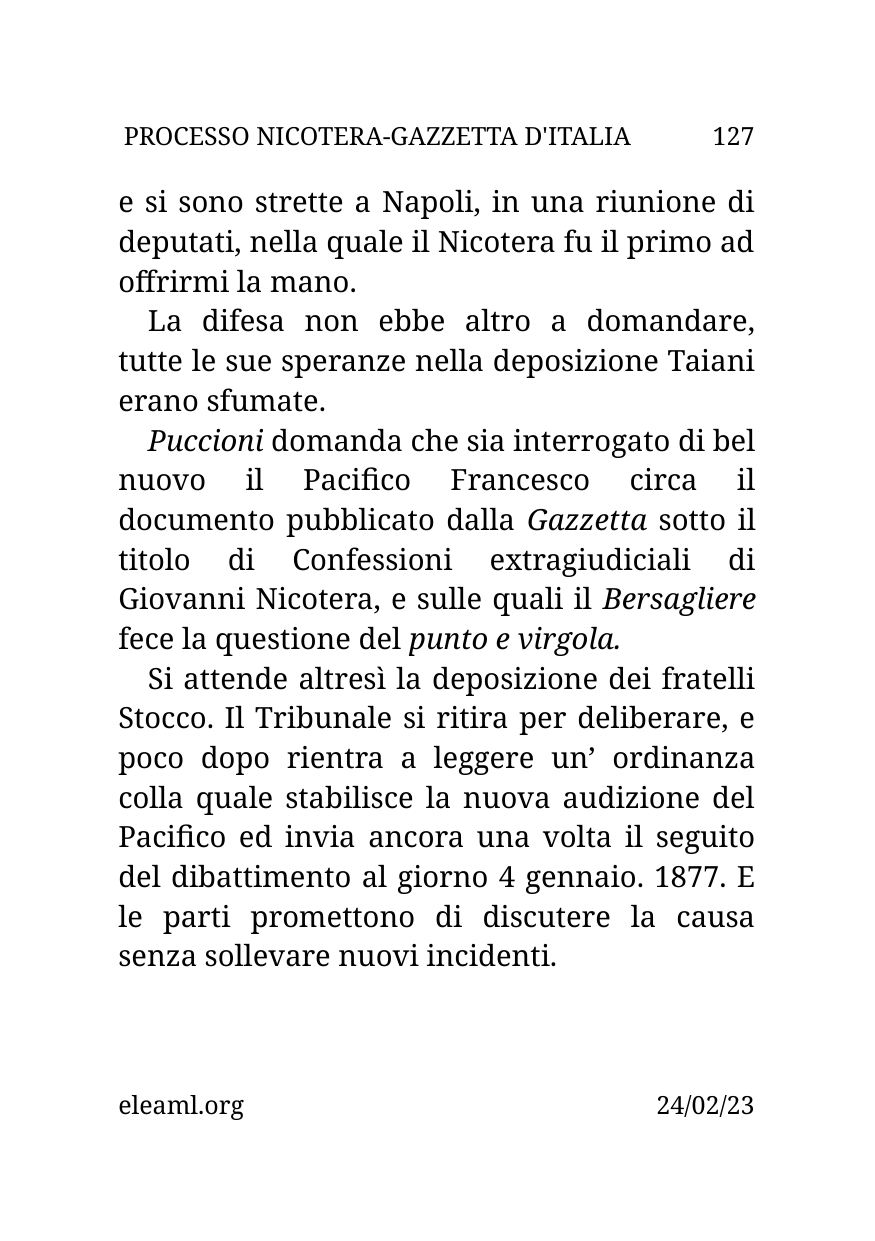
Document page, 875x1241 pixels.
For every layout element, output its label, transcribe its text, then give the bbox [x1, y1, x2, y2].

text Si attende altresì la deposizione dei fratelli Stocco. Il Tribunale si ritira per deliberare, e poco dopo rientra a leggere un’ ordinanza colla quale stabilisce la nuova audizione del Pacifico ed invia ancora una volta il seguito del dibattimento al giorno 4 gennaio. 1877. E le parti promettono di discutere la causa senza sollevare nuovi incidenti. [118, 658, 756, 975]
text Puccioni domanda che sia interrogato di bel nuovo il Pacifico Francesco circa il documento pubblicato dalla Gazzetta sotto il titolo di Confessioni extragiudiciali di Giovanni Nicotera, e sulle quali il Bersagliere fece la questione del punto e virgola. [118, 420, 756, 658]
text La difesa non ebbe altro a domandare, tutte le sue speranze nella deposizione Taiani erano sfumate. [118, 301, 756, 420]
text e si sono strette a Napoli, in una riunione di deputati, nella quale il Nicotera fu il primo ad offrirmi la mano. [118, 182, 756, 301]
